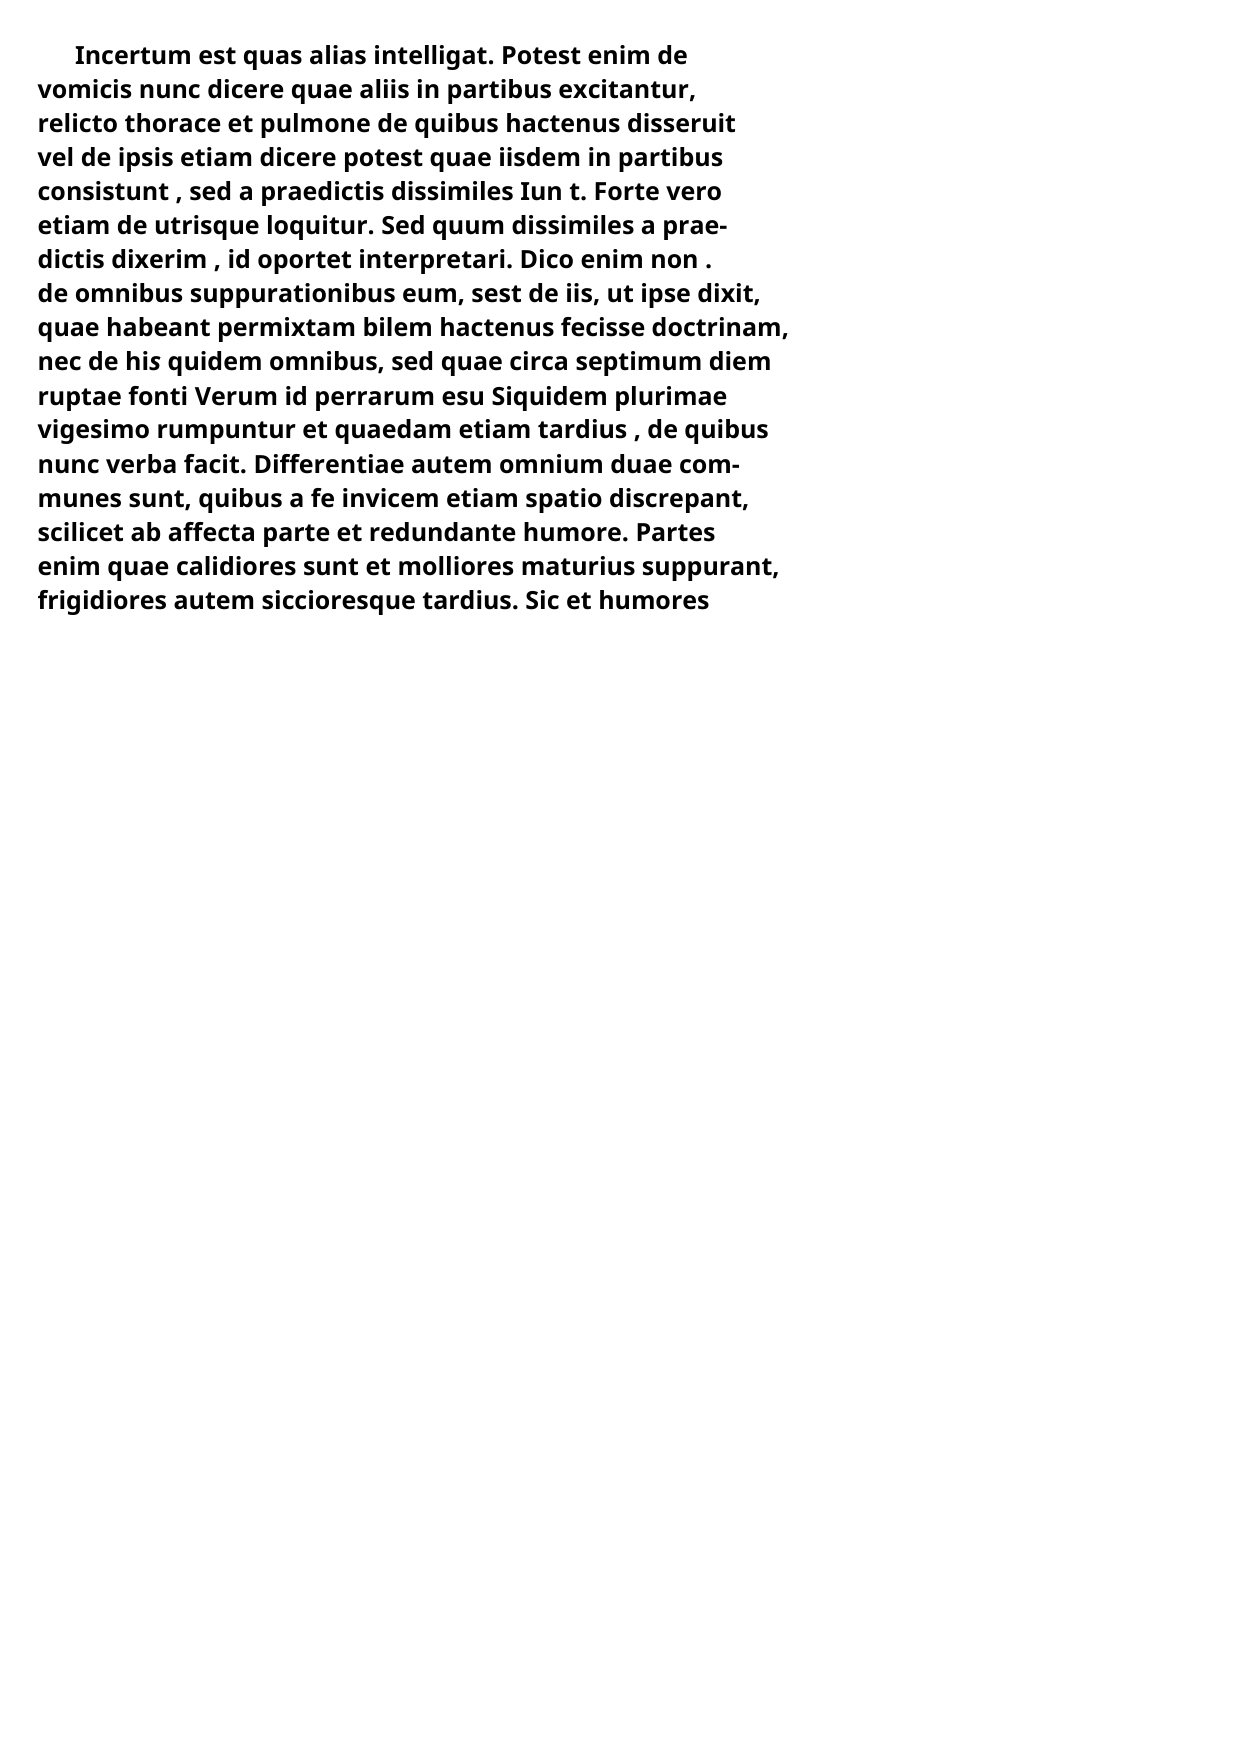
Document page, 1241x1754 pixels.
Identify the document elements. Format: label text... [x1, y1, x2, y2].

text Incertum est quas alias intelligat. Potest enim de vomicis nunc dicere quae aliis in partibus excitantur, relicto thorace et pulmone de quibus hactenus disseruit vel de ipsis etiam dicere potest quae iisdem in partibus consistunt , sed a praedictis dissimiles Iun t. Forte vero etiam de utrisque loquitur. Sed quum dissimiles a prae- dictis dixerim , id oportet interpretari. Dico enim non . de omnibus suppurationibus eum, sest de iis, ut ipse dixit, quae habeant permixtam bilem hactenus fecisse doctrinam, nec de his quidem omnibus, sed quae circa septimum diem ruptae fonti Verum id perrarum esu Siquidem plurimae vigesimo rumpuntur et quaedam etiam tardius , de quibus nunc verba facit. Differentiae autem omnium duae com- munes sunt, quibus a fe invicem etiam spatio discrepant, scilicet ab affecta parte et redundante humore. Partes enim quae calidiores sunt et molliores maturius suppurant, frigidiores autem siccioresque tardius. Sic et humores [37, 37, 1203, 617]
